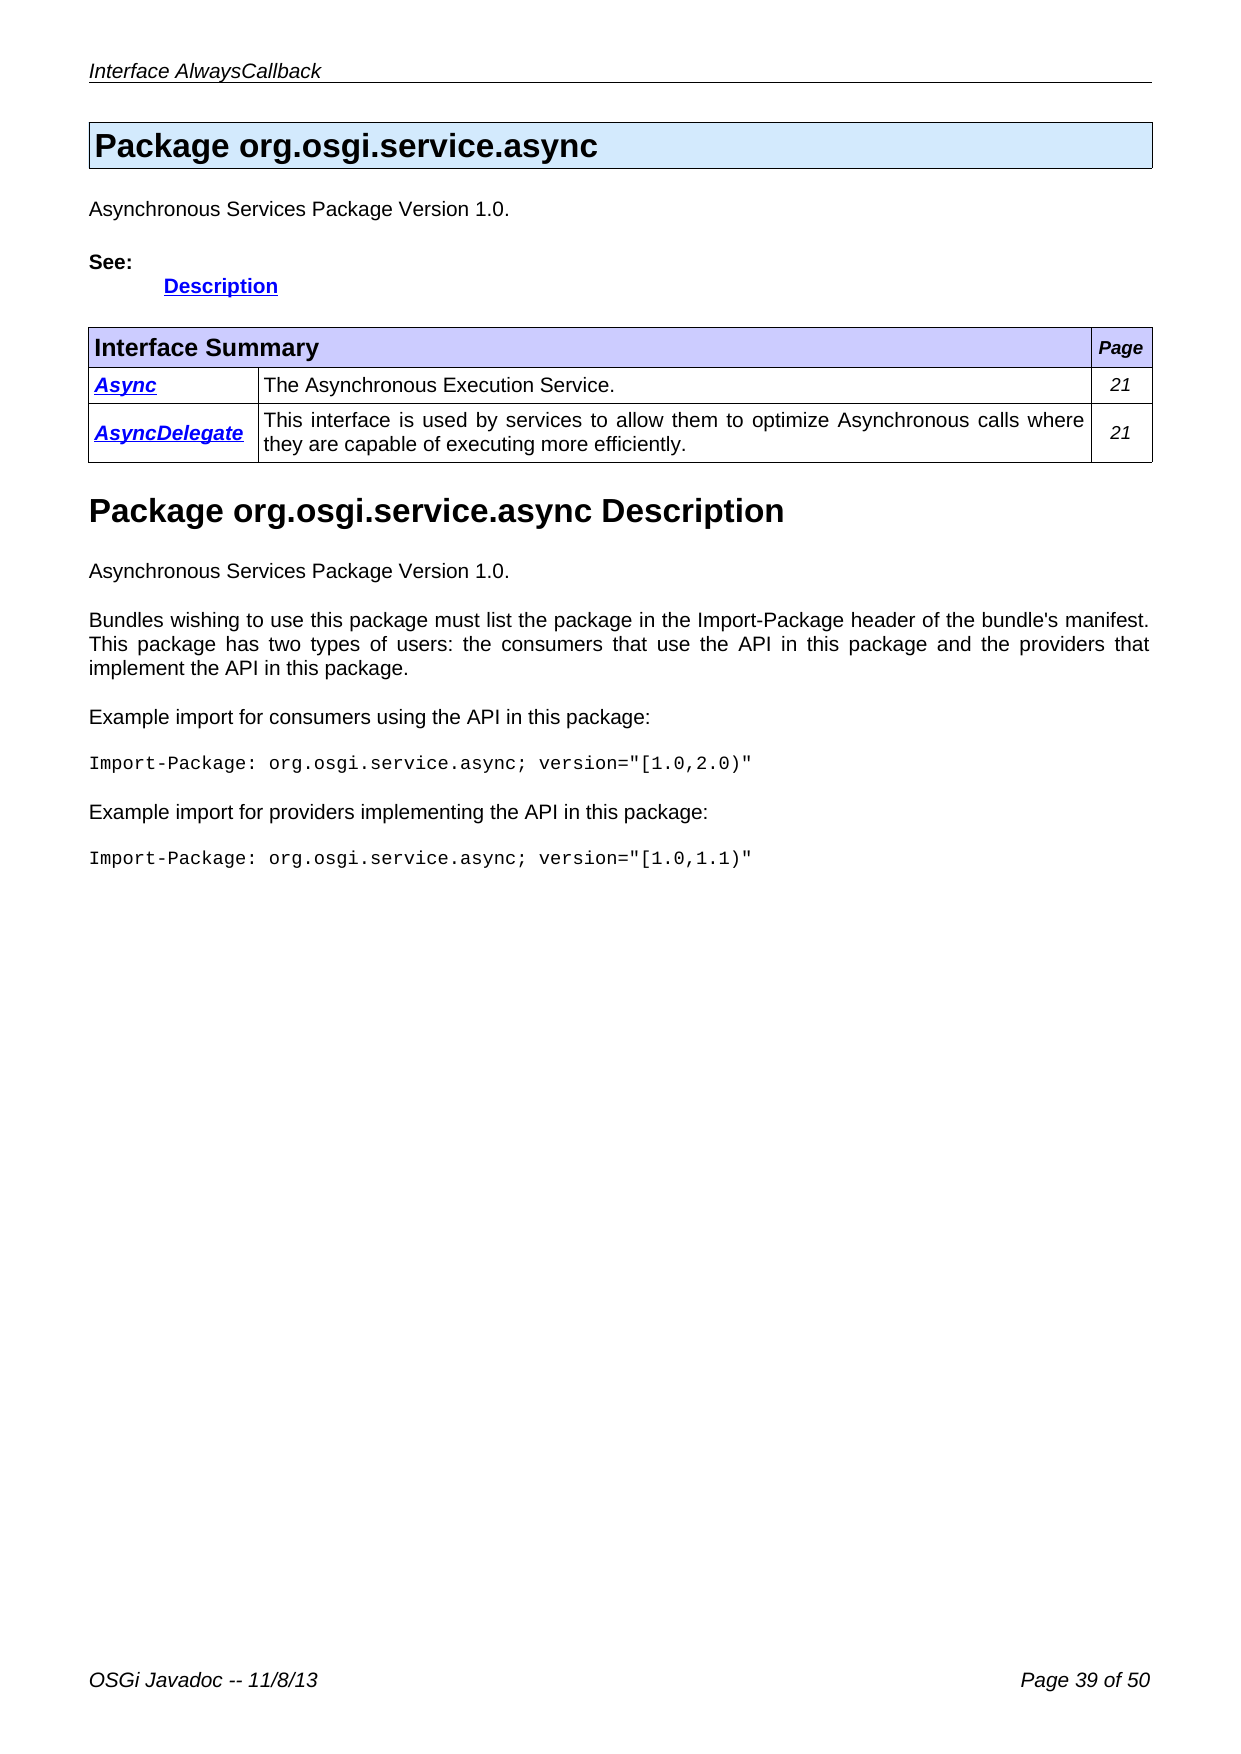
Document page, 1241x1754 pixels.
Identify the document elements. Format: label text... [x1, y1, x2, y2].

table_header Page [1092, 328, 1152, 367]
text Example import for providers implementing the API in this package: [88, 800, 1152, 824]
table_cell This interface is used by services to allow them to optimize Asynchronous calls where they are capable of executing more efficiently. [259, 404, 1091, 462]
table_cell 20 [1092, 404, 1152, 462]
table_cell 20 [1092, 368, 1152, 403]
text Bundles wishing to use this package must list the package in the Import-Package header of the bundle's manifest. This package has two types of users: the consumers that use the API in this package and the providers that implement the API in this package. [88, 608, 1152, 679]
text Package org.osgi.service.async Description [88, 491, 1152, 529]
table_header Interface Summary [89, 328, 1091, 367]
text Asynchronous Services Package Version 1.0. [88, 559, 1152, 583]
text Example import for consumers using the API in this package: [88, 704, 1152, 728]
text See: [88, 250, 1152, 274]
text Import-Package: org.osgi.service.async; version="[1.0,1.1)" [88, 849, 1152, 870]
text Asynchronous Services Package Version 1.0. [88, 197, 1152, 221]
text Description [163, 274, 1152, 298]
subtitle Package org.osgi.service.async [90, 123, 1152, 168]
table_cell The Asynchronous Execution Service. [259, 368, 1091, 403]
text Import-Package: org.osgi.service.async; version="[1.0,2.0)" [88, 753, 1152, 775]
table_cell AsyncDelegate [89, 404, 258, 462]
table_cell Async [89, 368, 258, 403]
